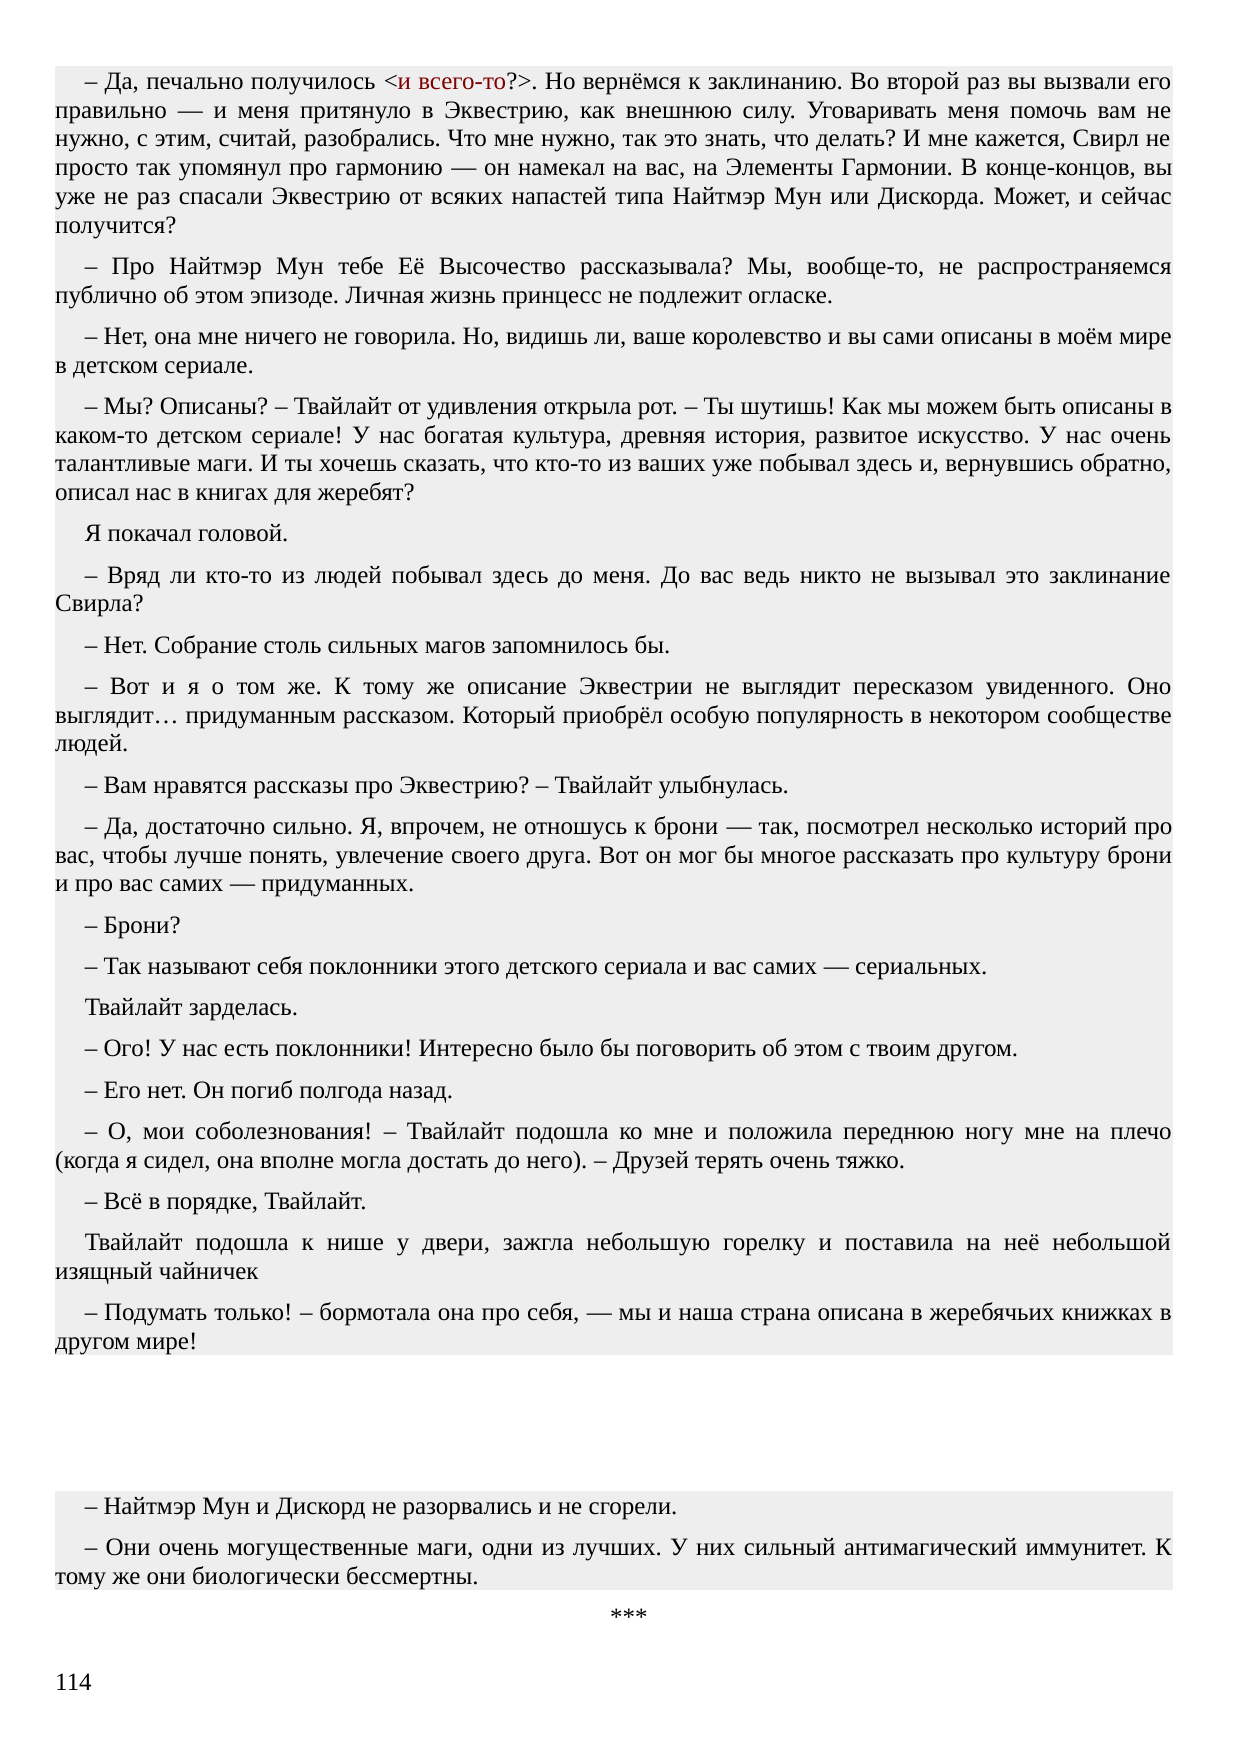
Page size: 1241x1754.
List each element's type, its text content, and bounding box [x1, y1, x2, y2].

text – Да, достаточно сильно. Я, впрочем, не отношусь к брони — так, посмотрел несколько историй про вас, чтобы лучше понять, увлечение своего друга. Вот он мог бы многое рассказать про культуру брони и про вас самих — придуманных. [55, 811, 1173, 897]
text *** [55, 1602, 1173, 1631]
text – Всё в порядке, Твайлайт. [55, 1186, 1173, 1215]
text – Брони? [55, 910, 1173, 938]
text – Вряд ли кто-то из людей побывал здесь до меня. До вас ведь никто не вызывал это заклинание Свирла? [55, 560, 1173, 617]
text – Ого! У нас есть поклонники! Интересно было бы поговорить об этом с твоим другом. [55, 1033, 1173, 1062]
text – Так называют себя поклонники этого детского сериала и вас самих — сериальных. [55, 951, 1173, 980]
text – Вам нравятся рассказы про Эквестрию? – Твайлайт улыбнулась. [55, 770, 1173, 798]
text – Да, печально получилось <и всего-то?>. Но вернёмся к заклинанию. Во второй раз вы вызвали его правильно — и меня притянуло в Эквестрию, как внешнюю силу. Уговаривать меня помочь вам не нужно, с этим, считай, разобрались. Что мне нужно, так это знать, что делать? И мне кажется, Свирл не просто так упомянул про гармонию — он намекал на вас, на Элементы Гармонии. В конце-концов, вы уже не раз спасали Эквестрию от всяких напастей типа Найтмэр Мун или Дискорда. Может, и сейчас получится? [55, 66, 1173, 238]
text – Мы? Описаны? – Твайлайт от удивления открыла рот. – Ты шутишь! Как мы можем быть описаны в каком-то детском сериале! У нас богатая культура, древняя история, развитое искусство. У нас очень талантливые маги. И ты хочешь сказать, что кто-то из ваших уже побывал здесь и, вернувшись обратно, описал нас в книгах для жеребят? [55, 391, 1173, 506]
text Твайлайт зарделась. [55, 992, 1173, 1021]
text – Вот и я о том же. К тому же описание Эквестрии не выглядит пересказом увиденного. Оно выглядит… придуманным рассказом. Который приобрёл особую популярность в некотором сообществе людей. [55, 671, 1173, 757]
text – О, мои соболезнования! – Твайлайт подошла ко мне и положила переднюю ногу мне на плечо (когда я сидел, она вполне могла достать до него). – Друзей терять очень тяжко. [55, 1116, 1173, 1173]
text – Они очень могущественные маги, одни из лучших. У них сильный антимагический иммунитет. К тому же они биологически бессмертны. [55, 1532, 1173, 1590]
text Я покачал головой. [55, 518, 1173, 547]
text – Про Найтмэр Мун тебе Её Высочество рассказывала? Мы, вообще-то, не распространяемся публично об этом эпизоде. Личная жизнь принцесс не подлежит огласке. [55, 251, 1173, 308]
text – Его нет. Он погиб полгода назад. [55, 1075, 1173, 1103]
text – Подумать только! – бормотала она про себя, — мы и наша страна описана в жеребячьих книжках в другом мире! [55, 1297, 1173, 1355]
text Твайлайт подошла к нише у двери, зажгла небольшую горелку и поставила на неё небольшой изящный чайничек [55, 1227, 1173, 1285]
text – Нет. Собрание столь сильных магов запомнилось бы. [55, 630, 1173, 658]
text – Нет, она мне ничего не говорила. Но, видишь ли, ваше королевство и вы сами описаны в моём мире в детском сериале. [55, 321, 1173, 378]
text – Найтмэр Мун и Дискорд не разорвались и не сгорели. [55, 1491, 1173, 1520]
